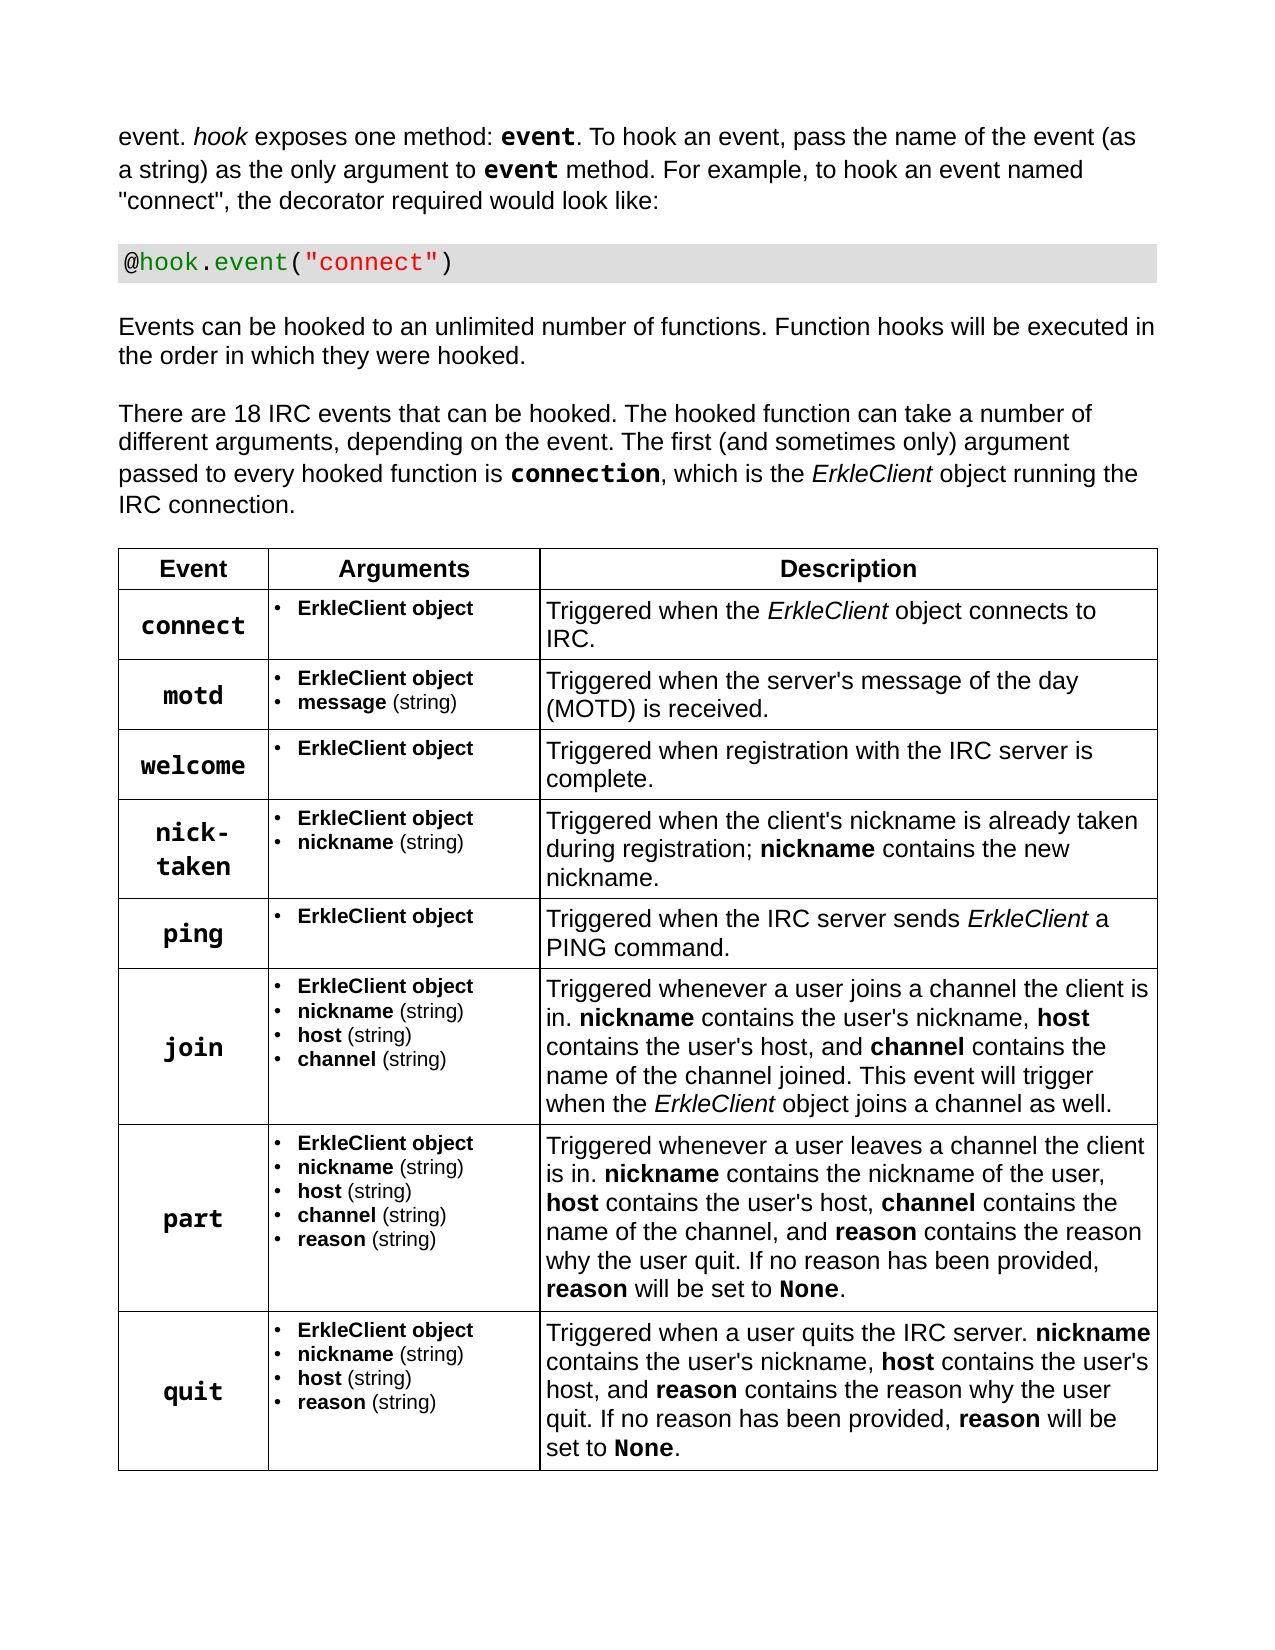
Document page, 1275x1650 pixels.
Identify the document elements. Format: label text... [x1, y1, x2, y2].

table_header Event [119, 549, 268, 589]
table_cell Triggered whenever a user joins a channel the client is in. nickname contains the user's nickname, host contains the user's host, and channel contains the name of the channel joined. This event will trigger when the ErkleClient object joins a channel as well. [541, 969, 1157, 1124]
table_cell ErkleClient object nickname (string) host (string) reason (string) [269, 1312, 539, 1469]
table_cell ping [119, 899, 268, 968]
table_cell quit [119, 1312, 268, 1469]
table_cell welcome [119, 730, 268, 799]
table_cell Triggered whenever a user leaves a channel the client is in. nickname contains the nickname of the user, host contains the user's host, channel contains the name of the channel, and reason contains the reason why the user quit. If no reason has been provided, reason will be set to None. [541, 1125, 1157, 1311]
table_cell ErkleClient object nickname (string) host (string) channel (string) reason (string) [269, 1125, 539, 1311]
table_cell Triggered when registration with the IRC server is complete. [541, 730, 1157, 799]
table_cell ErkleClient object nickname (string) host (string) channel (string) [269, 969, 539, 1124]
table_cell ErkleClient object [269, 730, 539, 799]
text Events can be hooked to an unlimited number of functions. Function hooks will be executed in the order in which they were hooked. [118, 312, 1157, 370]
table_cell Triggered when a user quits the IRC server. nickname contains the user's nickname, host contains the user's host, and reason contains the reason why the user quit. If no reason has been provided, reason will be set to None. [541, 1312, 1157, 1469]
table_cell Triggered when the client's nickname is already taken during registration; nickname contains the new nickname. [541, 800, 1157, 898]
table_header Arguments [269, 549, 539, 589]
table_cell part [119, 1125, 268, 1311]
table_cell Triggered when the IRC server sends ErkleClient a PING command. [541, 899, 1157, 968]
table_cell ErkleClient object message (string) [269, 660, 539, 729]
text There are 18 IRC events that can be hooked. The hooked function can take a number of different arguments, depending on the event. The first (and sometimes only) argument passed to every hooked function is connection, which is the ErkleClient object running the IRC connection. [118, 398, 1157, 519]
table_cell Triggered when the ErkleClient object connects to IRC. [541, 590, 1157, 659]
table_cell nick-taken [119, 800, 268, 898]
table_cell motd [119, 660, 268, 729]
table_header @hook.event("connect") [118, 244, 1157, 283]
table_cell ErkleClient object nickname (string) [269, 800, 539, 898]
table_header Description [541, 549, 1157, 589]
text event. hook exposes one method: event. To hook an event, pass the name of the event (as a string) as the only argument to event method. For example, to hook an event named "connect", the decorator required would look like: [118, 118, 1157, 215]
table_cell ErkleClient object [269, 899, 539, 968]
table_cell connect [119, 590, 268, 659]
table_cell ErkleClient object [269, 590, 539, 659]
table_cell join [119, 969, 268, 1124]
table_cell Triggered when the server's message of the day (MOTD) is received. [541, 660, 1157, 729]
